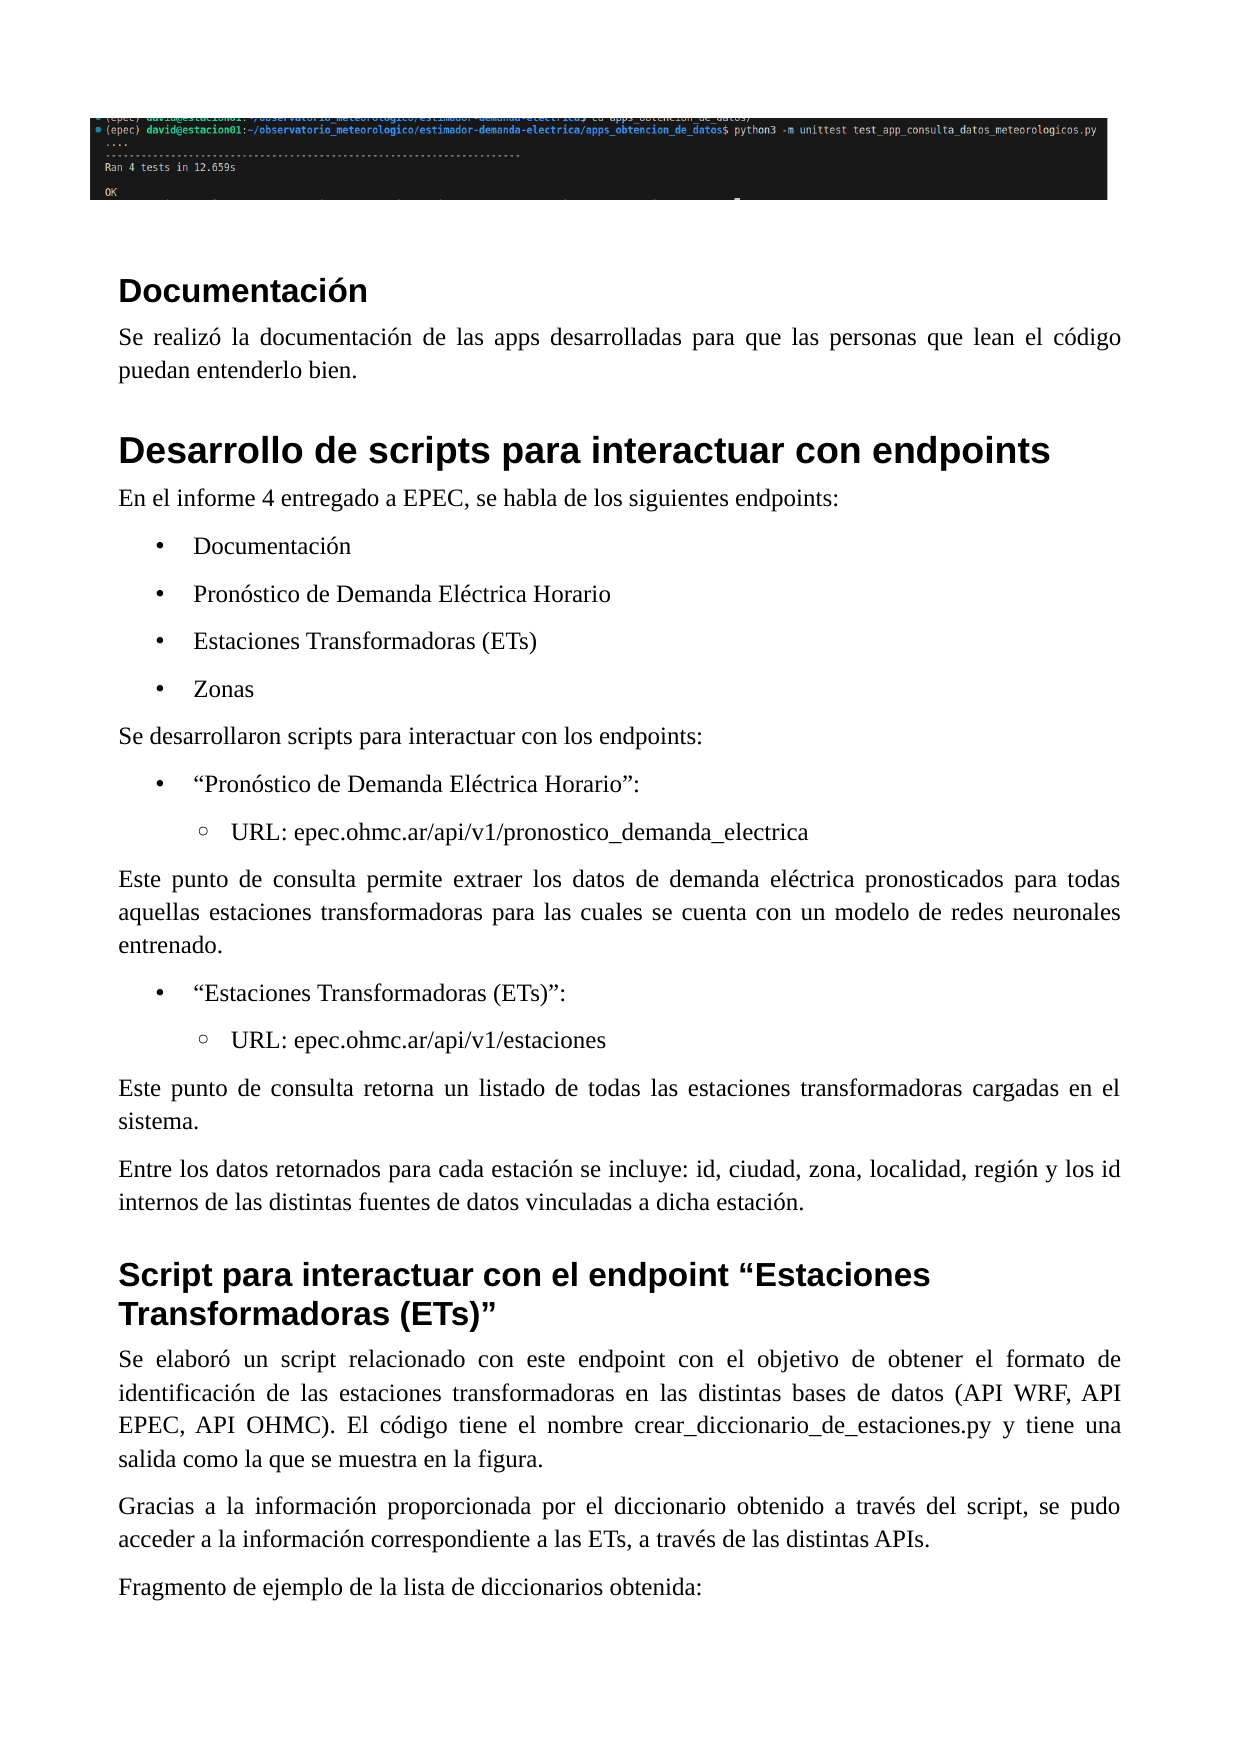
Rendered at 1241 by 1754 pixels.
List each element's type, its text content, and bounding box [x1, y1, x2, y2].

text Entre los datos retornados para cada estación se incluye: id, ciudad, zona, localidad, región y los id internos de las distintas fuentes de datos vinculadas a dicha estación. [118, 1154, 1122, 1216]
text Este punto de consulta retorna un listado de todas las estaciones transformadoras cargadas en el sistema. [118, 1073, 1122, 1135]
list URL: epec.ohmc.ar/api/v1/pronostico_demanda_electrica [193, 817, 1122, 845]
text Se desarrollaron scripts para interactuar con los endpoints: [118, 721, 1122, 750]
list Documentación [156, 531, 1122, 560]
text Se realizó la documentación de las apps desarrolladas para que las personas que lean el código puedan entenderlo bien. [118, 322, 1122, 384]
text Este punto de consulta permite extraer los datos de demanda eléctrica pronosticados para todas aquellas estaciones transformadoras para las cuales se cuenta con un modelo de redes neuronales entrenado. [118, 864, 1122, 959]
list Estaciones Transformadoras (ETs) [156, 626, 1122, 655]
text Se elaboró un script relacionado con este endpoint con el objetivo de obtener el formato de identificación de las estaciones transformadoras en las distintas bases de datos (API WRF, API EPEC, API OHMC). El código tiene el nombre crear_diccionario_de_estaciones.py y tiene una salida como la que se muestra en la figura. [118, 1344, 1122, 1472]
text Fragmento de ejemplo de la lista de diccionarios obtenida: [118, 1572, 1122, 1601]
list Zonas [156, 674, 1122, 703]
list URL: epec.ohmc.ar/api/v1/estaciones [193, 1026, 1122, 1054]
list “Estaciones Transformadoras (ETs)”: [156, 978, 1122, 1007]
list “Pronóstico de Demanda Eléctrica Horario”: [156, 769, 1122, 798]
text Gracias a la información proporcionada por el diccionario obtenido a través del script, se pudo acceder a la información correspondiente a las ETs, a través de las distintas APIs. [118, 1491, 1122, 1553]
subtitle Documentación [118, 271, 1122, 310]
text En el informe 4 entregado a EPEC, se habla de los siguientes endpoints: [118, 483, 1122, 512]
list Pronóstico de Demanda Eléctrica Horario [156, 579, 1122, 607]
subtitle Desarrollo de scripts para interactuar con endpoints [118, 428, 1122, 471]
subtitle Script para interactuar con el endpoint “Estaciones Transformadoras (ETs)” [118, 1255, 1122, 1332]
picture [90, 182, 1108, 200]
